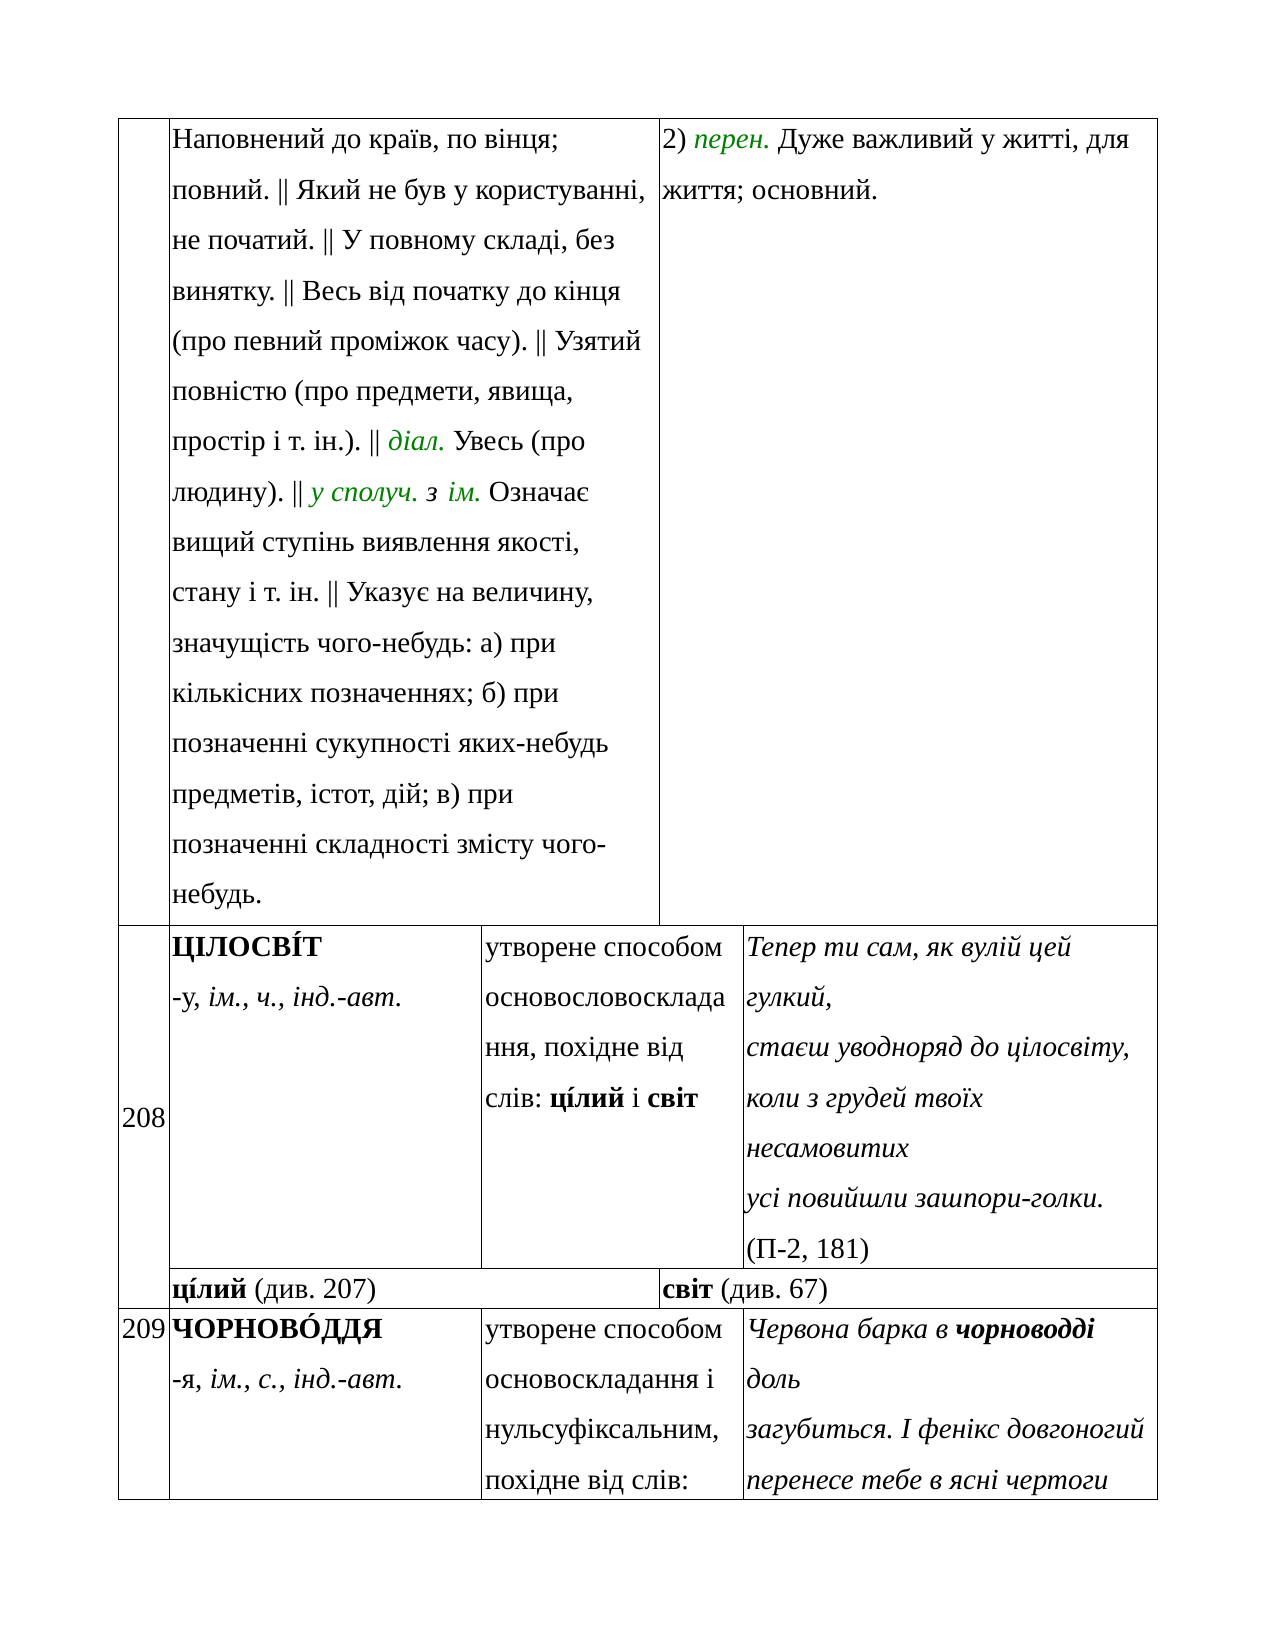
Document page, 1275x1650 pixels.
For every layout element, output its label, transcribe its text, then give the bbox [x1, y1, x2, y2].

table_cell 209 [119, 1309, 169, 1498]
table_cell 2) перен. Дуже важливий у житті, для життя; основний. [660, 119, 1157, 925]
table_cell 208 [119, 926, 169, 1307]
table_cell утворене способом основоскладання і нульсуфіксальним, похідне від слів: [482, 1309, 743, 1498]
table_cell цíлий (див. 207) [170, 1269, 659, 1307]
table_cell Наповнений до країв, по вінця; повний. || Який не був у користуванні, не початий. || У повному складі, без винятку. || Весь від початку до кінця (про певний проміжок часу). || Узятий повністю (про предмети, явища, простір і т. ін.). || діал. Увесь (про людину). || у сполуч. з ім. Означає вищий ступінь виявлення якості, стану і т. ін. || Указує на величину, значущість чого-небудь: а) при кількісних позначеннях; б) при позначенні сукупності яких-небудь предметів, істот, дій; в) при позначенні складності змісту чого-небудь. [170, 119, 659, 925]
table_cell світ (див. 67) [660, 1269, 1157, 1307]
table_cell Цілосвíт -у, ім., ч., інд.-авт. [170, 926, 481, 1267]
table_cell Тепер ти сам, як вулій цей гулкий, стаєш уводноряд до цілосвіту, коли з грудей твоїх несамовитих усі повийшли зашпори-голки. (П‑2, 181) [744, 926, 1157, 1267]
table_cell Червона барка в чорноводді доль загубиться. І фенікс довгоногий перенесе тебе в ясні чертоги [744, 1309, 1157, 1498]
table_cell утворене способом основословоскладання, похідне від слів: цíлий і світ [482, 926, 743, 1267]
table_cell Чорновóддя -я, ім., с., інд.-авт. [170, 1309, 481, 1498]
table_cell [119, 119, 169, 925]
